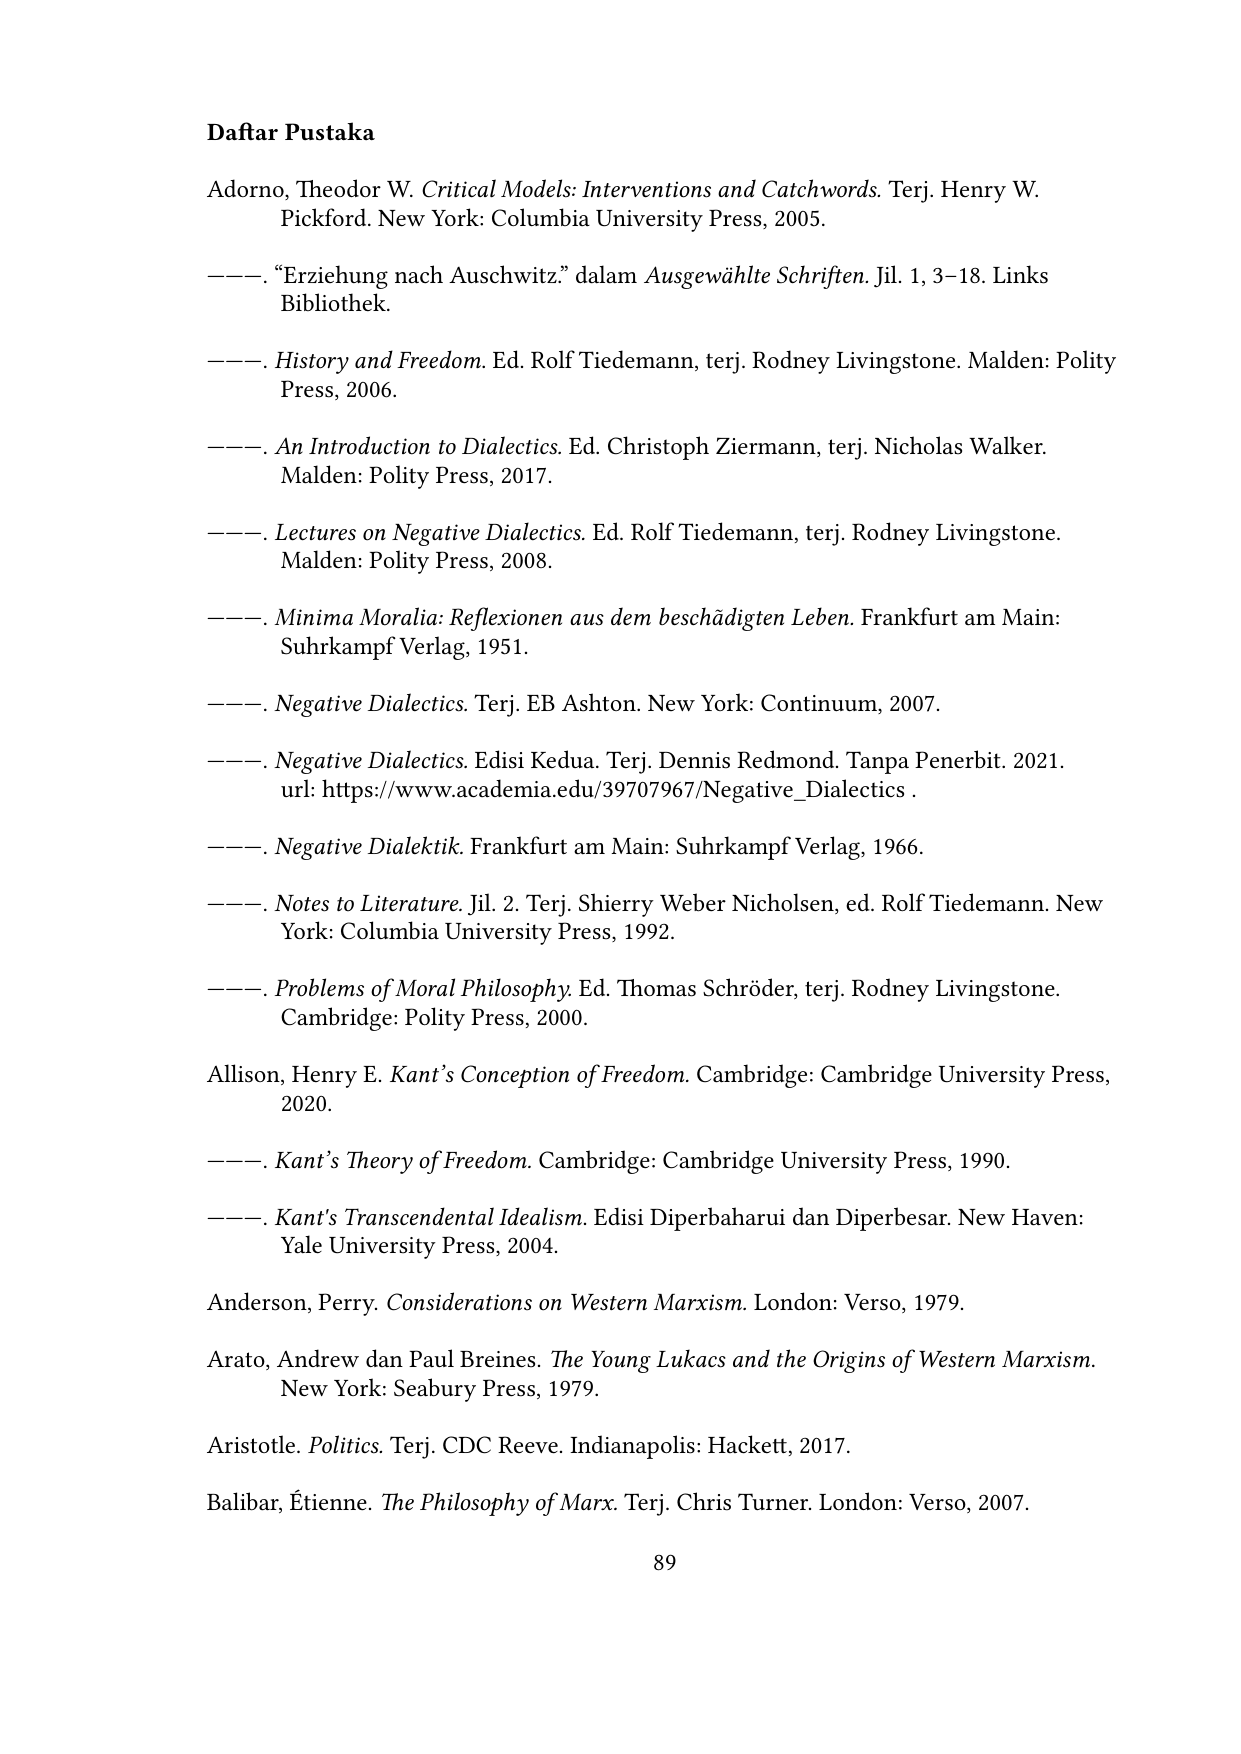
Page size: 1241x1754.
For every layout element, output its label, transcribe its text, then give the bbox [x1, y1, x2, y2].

text ———. Notes to Literature. Jil. 2. Terj. Shierry Weber Nicholsen, ed. Rolf Tiedemann. New York: Columbia University Press, 1992. [207, 889, 1122, 946]
text url: https://www.academia.edu/39707967/Negative_Dialectics . [207, 774, 1122, 803]
text Aristotle. Politics. Terj. CDC Reeve. Indianapolis: Hackett, 2017. [207, 1431, 1122, 1459]
text Adorno, Theodor W. Critical Models: Interventions and Catchwords. Terj. Henry W. Pickford. New York: Columbia University Press, 2005. [207, 175, 1122, 232]
text ———. “Erziehung nach Auschwitz.” dalam Ausgewählte Schriften. Jil. 1, 3–18. Links Bibliothek. [207, 261, 1122, 318]
text ———. History and Freedom. Ed. Rolf Tiedemann, terj. Rodney Livingstone. Malden: Polity Press, 2006. [207, 346, 1122, 403]
text Arato, Andrew dan Paul Breines. The Young Lukacs and the Origins of Western Marxism. New York: Seabury Press, 1979. [207, 1345, 1122, 1402]
text ———. Kant’s Theory of Freedom. Cambridge: Cambridge University Press, 1990. [207, 1146, 1122, 1174]
text ———. Negative Dialectics. Edisi Kedua. Terj. Dennis Redmond. Tanpa Penerbit. 2021. [207, 746, 1122, 774]
text ———. Negative Dialectics. Terj. EB Ashton. New York: Continuum, 2007. [207, 689, 1122, 717]
text ———. Negative Dialektik. Frankfurt am Main: Suhrkampf Verlag, 1966. [207, 832, 1122, 860]
text Daftar Pustaka [207, 118, 1122, 147]
text ———. Problems of Moral Philosophy. Ed. Thomas Schröder, terj. Rodney Livingstone. Cambridge: Polity Press, 2000. [207, 974, 1122, 1031]
text ———. An Introduction to Dialectics. Ed. Christoph Ziermann, terj. Nicholas Walker. Malden: Polity Press, 2017. [207, 432, 1122, 489]
text Balibar, Étienne. The Philosophy of Marx. Terj. Chris Turner. London: Verso, 2007. [207, 1488, 1122, 1517]
text Allison, Henry E. Kant’s Conception of Freedom. Cambridge: Cambridge University Press, 2020. [207, 1060, 1122, 1117]
text ———. Kant's Transcendental Idealism. Edisi Diperbaharui dan Diperbesar. New Haven: Yale University Press, 2004. [207, 1203, 1122, 1260]
text Anderson, Perry. Considerations on Western Marxism. London: Verso, 1979. [207, 1288, 1122, 1317]
text ———. Minima Moralia: Reflexionen aus dem beschãdigten Leben. Frankfurt am Main: Suhrkampf Verlag, 1951. [207, 603, 1122, 660]
text ———. Lectures on Negative Dialectics. Ed. Rolf Tiedemann, terj. Rodney Livingstone. Malden: Polity Press, 2008. [207, 518, 1122, 575]
